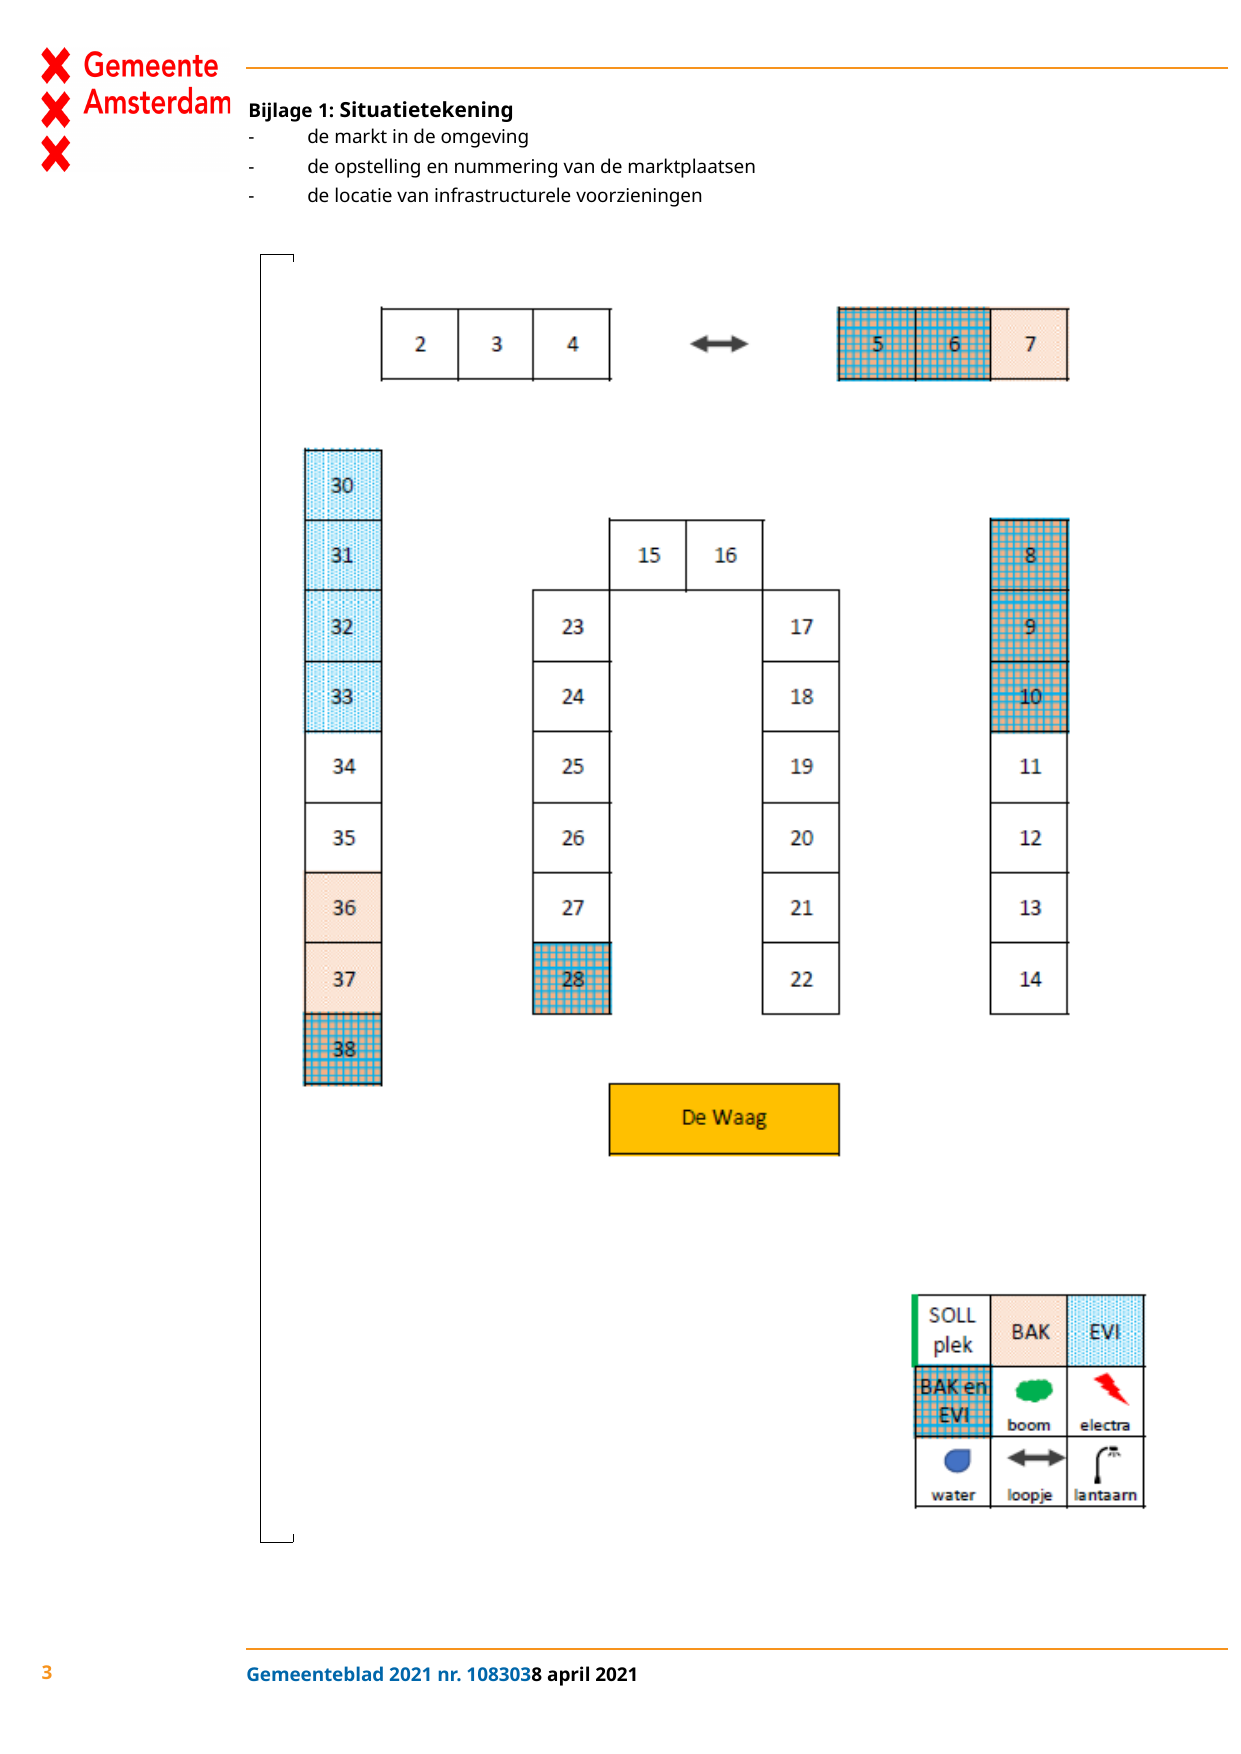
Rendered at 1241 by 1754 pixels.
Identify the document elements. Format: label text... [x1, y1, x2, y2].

picture [41, 47, 231, 172]
list de markt in de omgeving [248, 123, 1152, 149]
list de opstelling en nummering van de marktplaatsen [248, 153, 1152, 179]
list de locatie van infrastructurele voorzieningen [248, 182, 1152, 208]
text Bijlage 1: Situatietekening [248, 95, 1152, 123]
picture [268, 262, 1173, 1534]
